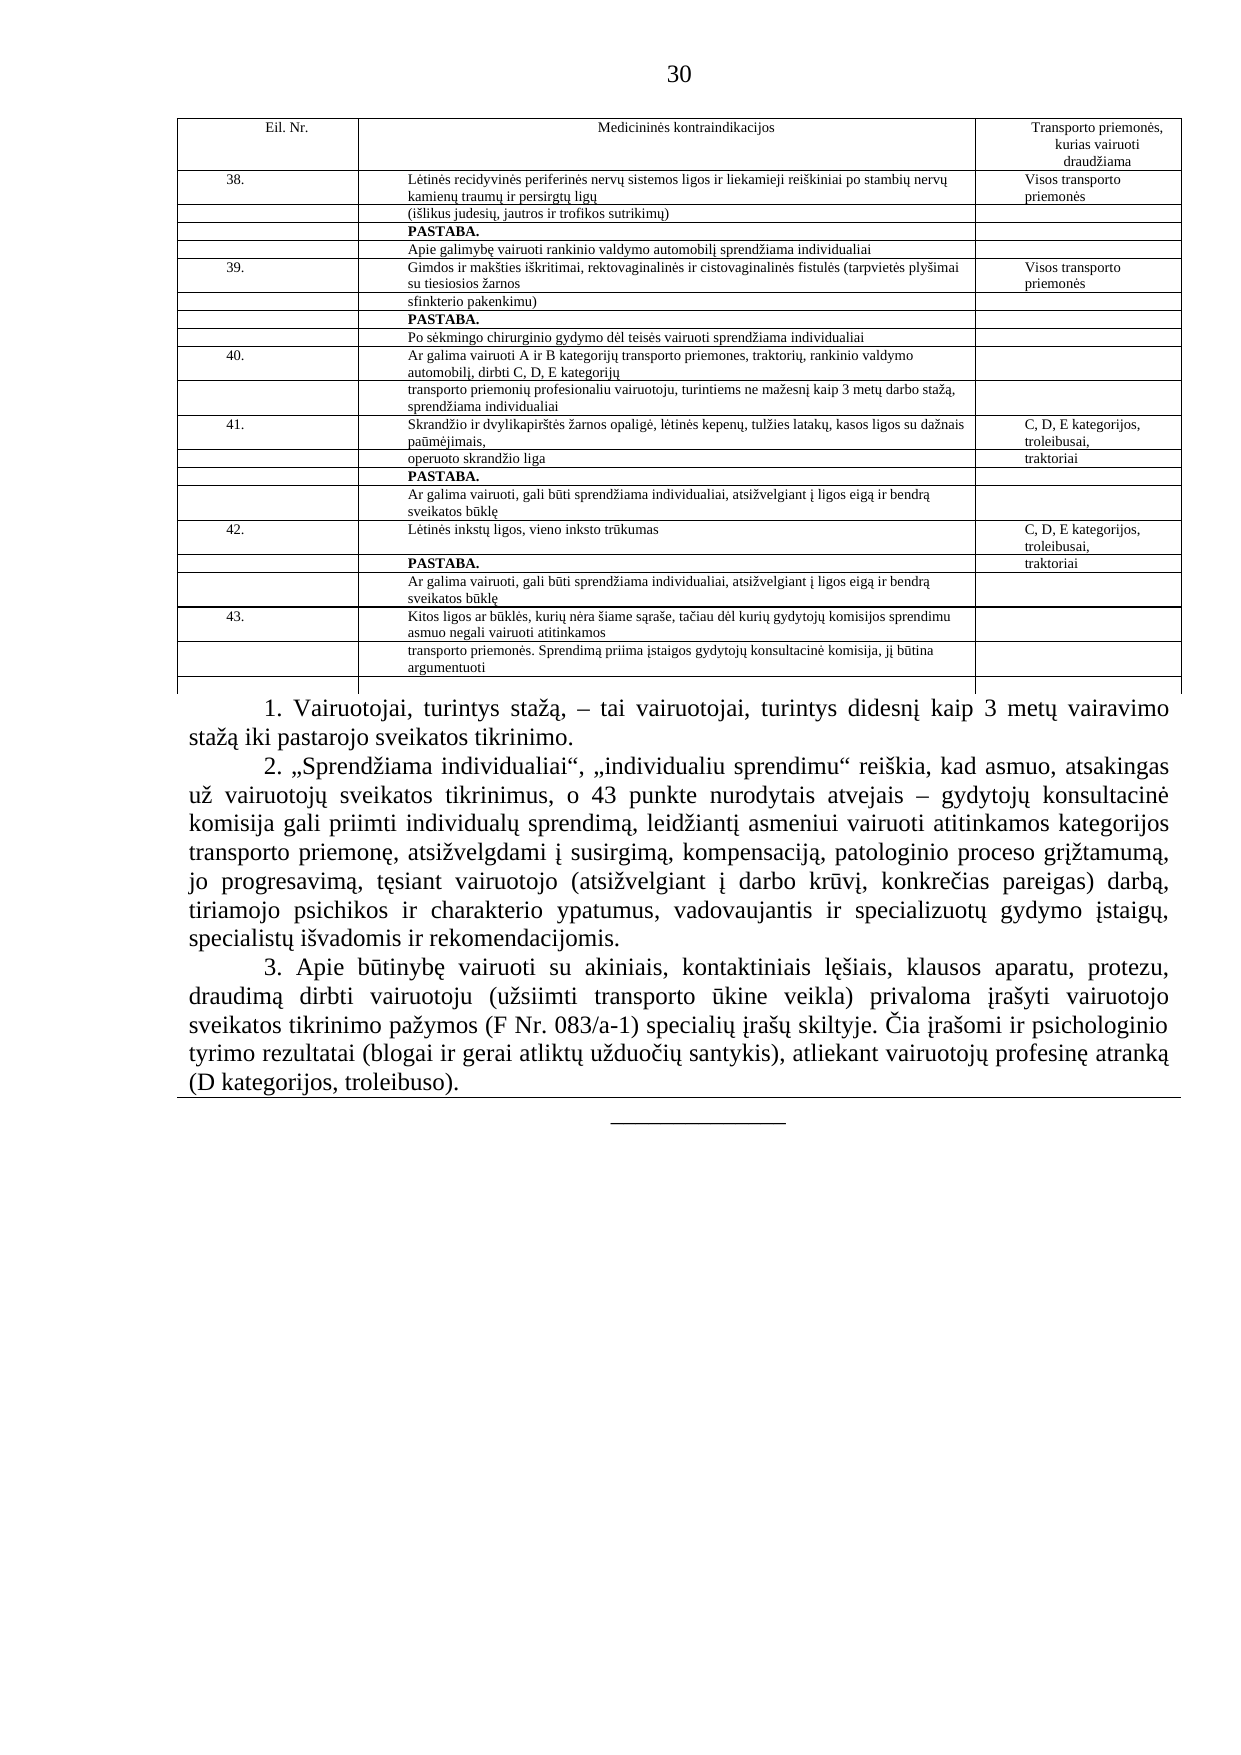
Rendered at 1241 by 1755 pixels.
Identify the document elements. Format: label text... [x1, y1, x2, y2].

table_cell C, D, E kategorijos, troleibusai, [976, 521, 1181, 554]
table_cell [178, 311, 358, 328]
table_cell [976, 293, 1181, 310]
table_cell Ar galima vairuoti A ir B kategorijų transporto priemones, traktorių, rankinio valdymo automobilį, dirbti C, D, E kategorijų [359, 347, 975, 380]
table_cell 42. [178, 521, 358, 554]
table_cell Skrandžio ir dvylikapirštės žarnos opaligė, lėtinės kepenų, tulžies latakų, kasos ligos su dažnais paūmėjimais, [359, 416, 975, 449]
table_cell [976, 608, 1181, 641]
table_cell [976, 677, 1181, 693]
table_cell Gimdos ir makšties iškritimai, rektovaginalinės ir cistovaginalinės fistulės (tarpvietės plyšimai su tiesiosios žarnos [359, 259, 975, 292]
table_cell 43. [178, 608, 358, 641]
table_cell [178, 555, 358, 572]
table_cell [976, 468, 1181, 485]
table_cell PASTABA. [359, 311, 975, 328]
table_cell [178, 450, 358, 467]
table_cell Visos transporto priemonės [976, 259, 1181, 292]
table_cell [178, 329, 358, 346]
table_cell operuoto skrandžio liga [359, 450, 975, 467]
table_cell Apie galimybę vairuoti rankinio valdymo automobilį sprendžiama individualiai [359, 241, 975, 257]
table_header Medicininės kontraindikacijos [359, 119, 975, 169]
table_cell [359, 677, 975, 693]
table_cell traktoriai [976, 450, 1181, 467]
table_cell traktoriai [976, 555, 1181, 572]
table_cell [178, 677, 358, 693]
table_cell Po sėkmingo chirurginio gydymo dėl teisės vairuoti sprendžiama individualiai [359, 329, 975, 346]
table_cell [976, 642, 1181, 676]
table_cell [178, 223, 358, 240]
table_cell [976, 573, 1181, 606]
table_cell [178, 293, 358, 310]
table_cell [178, 241, 358, 257]
table_cell 40. [178, 347, 358, 380]
table_cell [976, 381, 1181, 415]
table_header Eil. Nr. [178, 119, 358, 169]
table_cell Ar galima vairuoti, gali būti sprendžiama individualiai, atsižvelgiant į ligos eigą ir bendrą sveikatos būklę [359, 573, 975, 606]
table_cell 41. [178, 416, 358, 449]
table_cell [976, 329, 1181, 346]
table_cell Lėtinės inkstų ligos, vieno inksto trūkumas [359, 521, 975, 554]
table_cell [976, 311, 1181, 328]
table_cell 1. Vairuotojai, turintys stažą, – tai vairuotojai, turintys didesnį kaip 3 metų vairavimo stažą iki pastarojo sveikatos tikrinimo. 2. „Sprendžiama individualiai“, „individualiu sprendimu“ reiškia, kad asmuo, atsakingas už vairuotojų sveikatos tikrinimus, o 43 punkte nurodytais atvejais – gydytojų konsultacinė komisija gali priimti individualų sprendimą, leidžiantį asmeniui vairuoti atitinkamos kategorijos transporto priemonę, atsižvelgdami į susirgimą, kompensaciją, patologinio proceso grįžtamumą, jo progresavimą, tęsiant vairuotojo (atsižvelgiant į darbo krūvį, konkrečias pareigas) darbą, tiriamojo psichikos ir charakterio ypatumus, vadovaujantis ir specializuotų gydymo įstaigų, specialistų išvadomis ir rekomendacijomis. 3. Apie būtinybę vairuoti su akiniais, kontaktiniais lęšiais, klausos aparatu, protezu, draudimą dirbti vairuotoju (užsiimti transporto ūkine veikla) privaloma įrašyti vairuotojo sveikatos tikrinimo pažymos (F Nr. 083/a-1) specialių įrašų skiltyje. Čia įrašomi ir psichologinio tyrimo rezultatai (blogai ir gerai atliktų užduočių santykis), atliekant vairuotojų profesinę atranką (D kategorijos, troleibuso). [177, 694, 1181, 1097]
table_cell [178, 468, 358, 485]
table_cell sfinkterio pakenkimu) [359, 293, 975, 310]
table_cell [976, 347, 1181, 380]
table_cell [976, 486, 1181, 519]
table_cell Ar galima vairuoti, gali būti sprendžiama individualiai, atsižvelgiant į ligos eigą ir bendrą sveikatos būklę [359, 486, 975, 519]
table_cell [976, 205, 1181, 222]
table_header Transporto priemonės, kurias vairuoti draudžiama [976, 119, 1181, 169]
table_cell PASTABA. [359, 555, 975, 572]
table_cell Lėtinės recidyvinės periferinės nervų sistemos ligos ir liekamieji reiškiniai po stambių nervų kamienų traumų ir persirgtų ligų [359, 171, 975, 204]
table_cell 38. [178, 171, 358, 204]
table_cell [178, 205, 358, 222]
table_cell [976, 223, 1181, 240]
table_cell PASTABA. [359, 468, 975, 485]
table_cell [178, 381, 358, 415]
table_cell [178, 642, 358, 676]
table_cell Kitos ligos ar būklės, kurių nėra šiame sąraše, tačiau dėl kurių gydytojų komisijos sprendimu asmuo negali vairuoti atitinkamos [359, 608, 975, 641]
table_cell C, D, E kategorijos, troleibusai, [976, 416, 1181, 449]
table_cell [976, 241, 1181, 257]
table_cell [178, 486, 358, 519]
table_cell PASTABA. [359, 223, 975, 240]
table_cell transporto priemonės. Sprendimą priima įstaigos gydytojų konsultacinė komisija, jį būtina argumentuoti [359, 642, 975, 676]
table_cell transporto priemonių profesionaliu vairuotoju, turintiems ne mažesnį kaip 3 metų darbo stažą, sprendžiama individualiai [359, 381, 975, 415]
table_cell Visos transporto priemonės [976, 171, 1181, 204]
table_cell 39. [178, 259, 358, 292]
text ______________ [215, 1098, 1181, 1126]
table_cell (išlikus judesių, jautros ir trofikos sutrikimų) [359, 205, 975, 222]
table_cell [178, 573, 358, 606]
